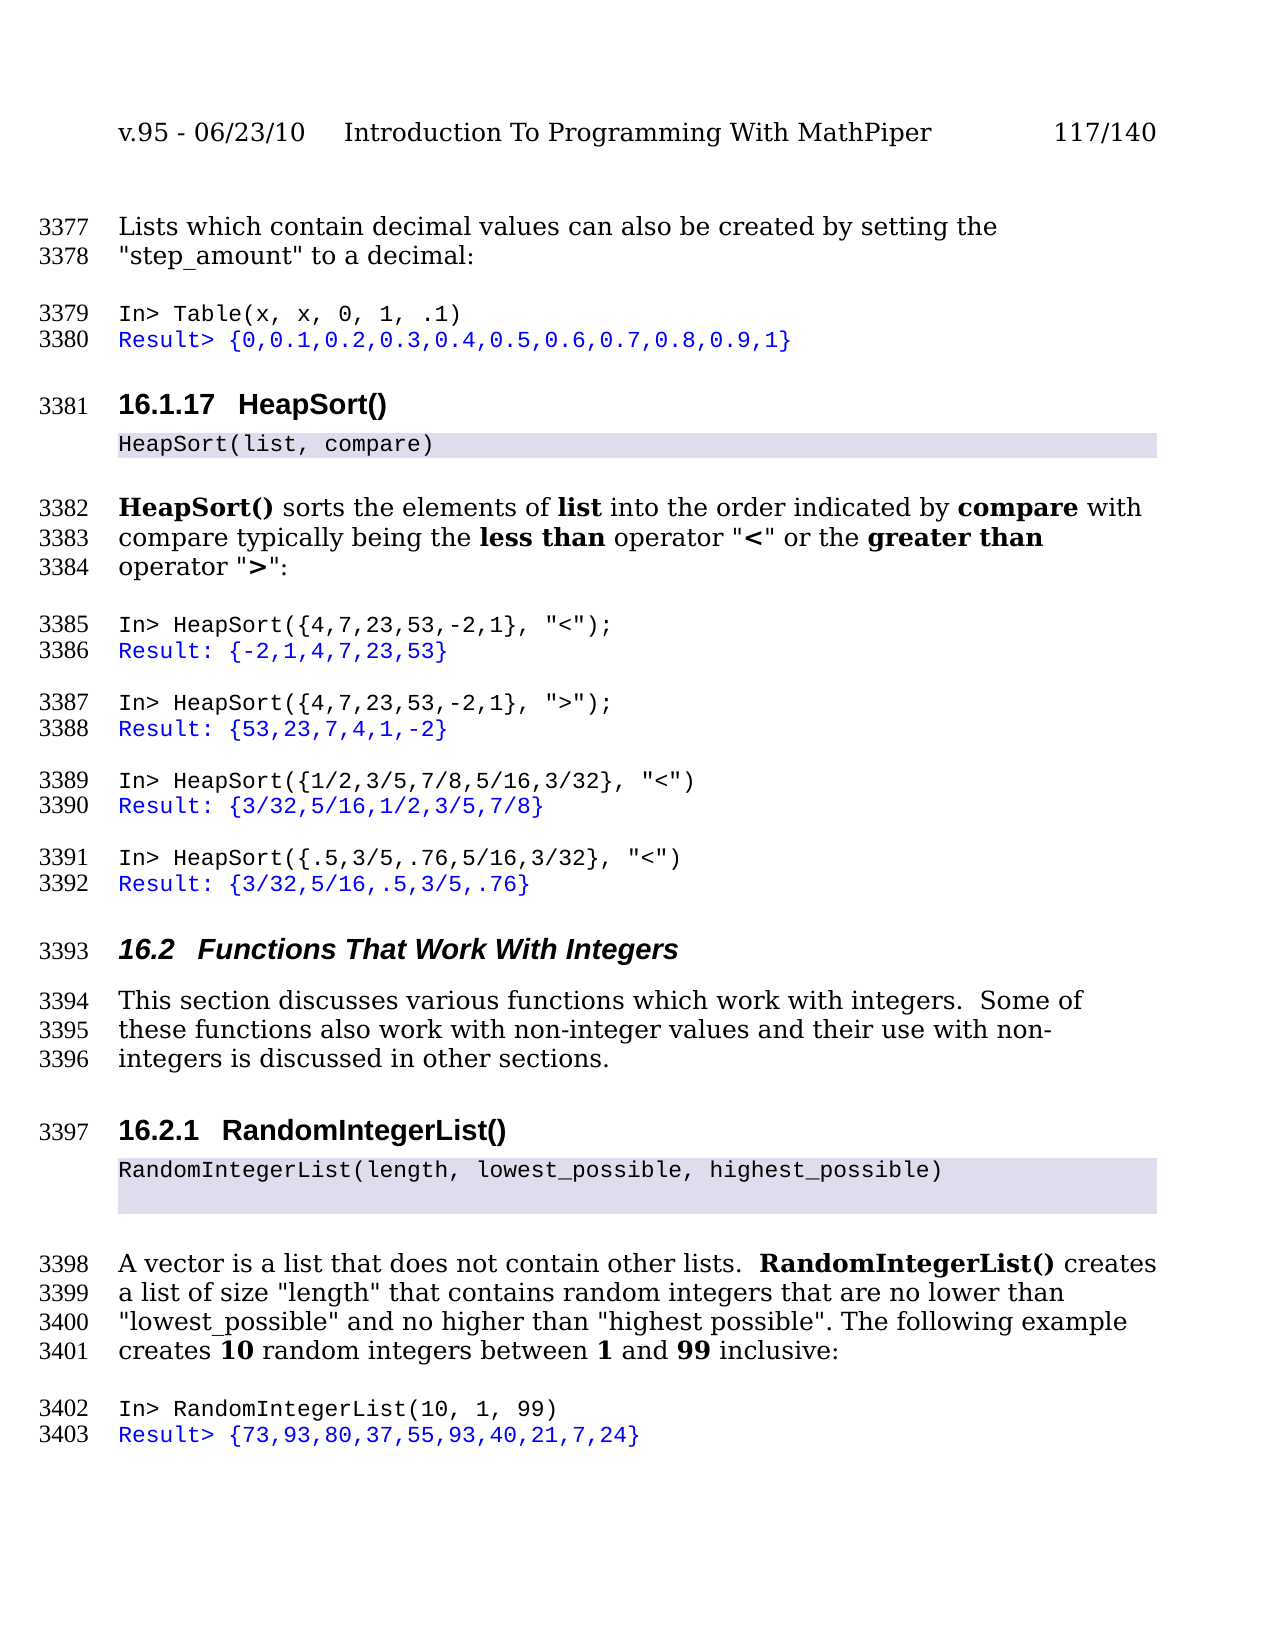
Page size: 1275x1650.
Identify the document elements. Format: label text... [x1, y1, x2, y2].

subtitle HeapSort() [118, 387, 1157, 420]
text HeapSort() sorts the elements of list into the order indicated by compare with compare typically being the less than operator "<" or the greater than operator ">": [118, 493, 1157, 581]
text In> RandomIntegerList(10, 1, 99) [118, 1398, 1157, 1423]
text Lists which contain decimal values can also be created by setting the "step_amount" to a decimal: [118, 212, 1157, 270]
subtitle RandomIntegerList() [118, 1113, 1157, 1146]
text Result> {0,0.1,0.2,0.3,0.4,0.5,0.6,0.7,0.8,0.9,1} [118, 328, 1157, 354]
subtitle Functions That Work With Integers [118, 932, 1157, 965]
table_header HeapSort(list, compare) [118, 433, 1157, 458]
text Result: {-2,1,4,7,23,53} [118, 639, 1157, 665]
text In> HeapSort({4,7,23,53,-2,1}, "<"); [118, 613, 1157, 639]
text This section discusses various functions which work with integers. Some of these functions also work with non-integer values and their use with non-integers is discussed in other sections. [118, 986, 1157, 1074]
text In> HeapSort({.5,3/5,.76,5/16,3/32}, "<") [118, 847, 1157, 873]
text A vector is a list that does not contain other lists. RandomIntegerList() creates a list of size "length" that contains random integers that are no lower than "lowest_possible" and no higher than "highest possible". The following example creates 10 random integers between 1 and 99 inclusive: [118, 1248, 1157, 1366]
text In> HeapSort({1/2,3/5,7/8,5/16,3/32}, "<") [118, 769, 1157, 795]
text In> Table(x, x, 0, 1, .1) [118, 302, 1157, 328]
text Result: {53,23,7,4,1,-2} [118, 717, 1157, 743]
text Result: {3/32,5/16,.5,3/5,.76} [118, 873, 1157, 899]
text In> HeapSort({4,7,23,53,-2,1}, ">"); [118, 691, 1157, 717]
table_header RandomIntegerList(length, lowest_possible, highest_possible) [118, 1158, 1157, 1214]
text Result: {3/32,5/16,1/2,3/5,7/8} [118, 795, 1157, 821]
text Result> {73,93,80,37,55,93,40,21,7,24} [118, 1423, 1157, 1449]
